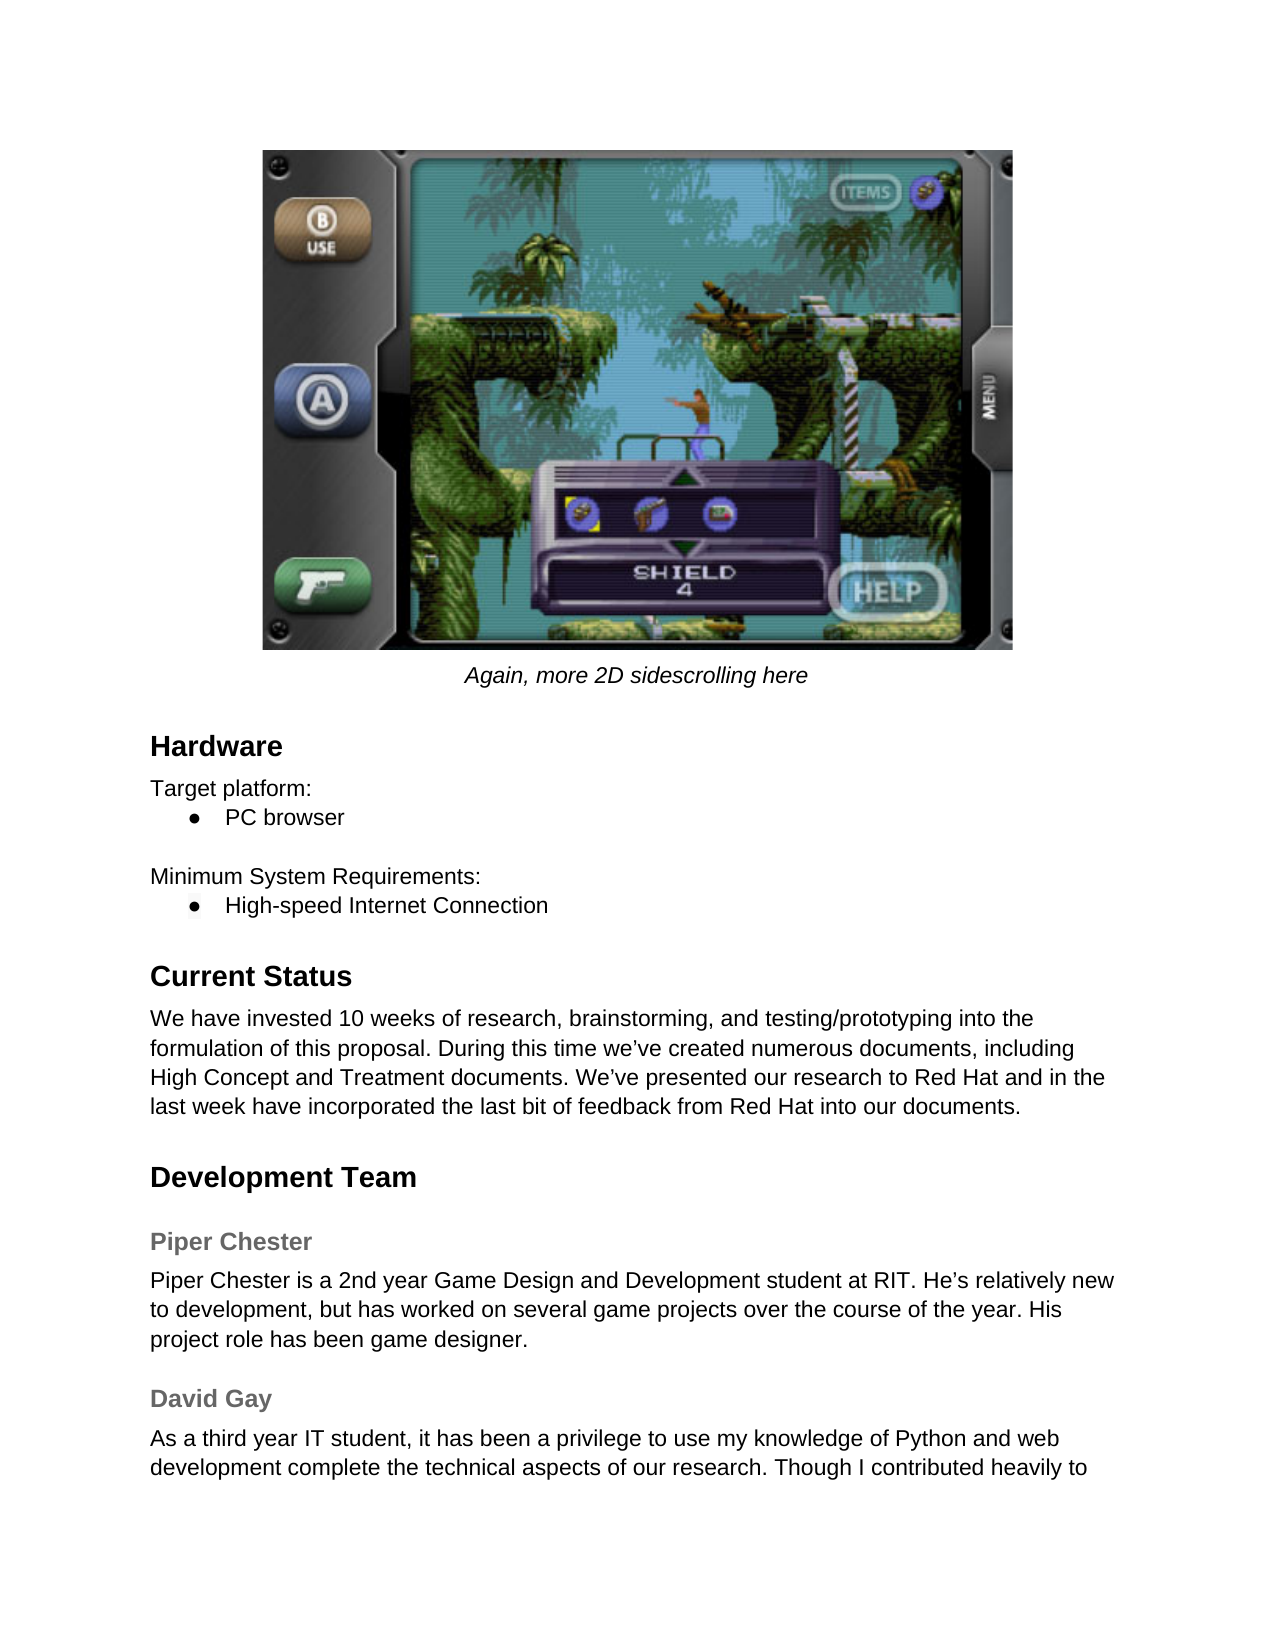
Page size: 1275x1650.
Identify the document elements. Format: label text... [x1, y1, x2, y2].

text Target platform: [150, 776, 1125, 801]
subtitle Current Status [150, 960, 1125, 993]
subtitle Development Team [150, 1161, 1125, 1193]
subtitle David Gay [150, 1385, 1125, 1413]
text Piper Chester is a 2nd year Game Design and Development student at RIT. He’s relatively new to development, but has worked on several game projects over the course of the year. His project role has been game designer. [150, 1268, 1125, 1352]
text We have invested 10 weeks of research, brainstorming, and testing/prototyping into the formulation of this proposal. During this time we’ve created numerous documents, including High Concept and Treatment documents. We’ve presented our research to Red Hat and in the last week have incorporated the last bit of feedback from Red Hat into our documents. [150, 1006, 1125, 1119]
list High-speed Internet Connection [201, 893, 1125, 919]
picture [262, 150, 1013, 650]
subtitle Piper Chester [150, 1227, 1125, 1255]
text Minimum System Requirements: [150, 864, 1125, 889]
subtitle Hardware [150, 730, 1125, 763]
list PC browser [187, 805, 1125, 831]
text As a third year IT student, it has been a privilege to use my knowledge of Python and web development complete the technical aspects of our research. Though I contributed heavily to [150, 1426, 1125, 1481]
text Again, more 2D sidescrolling here [150, 663, 1125, 689]
